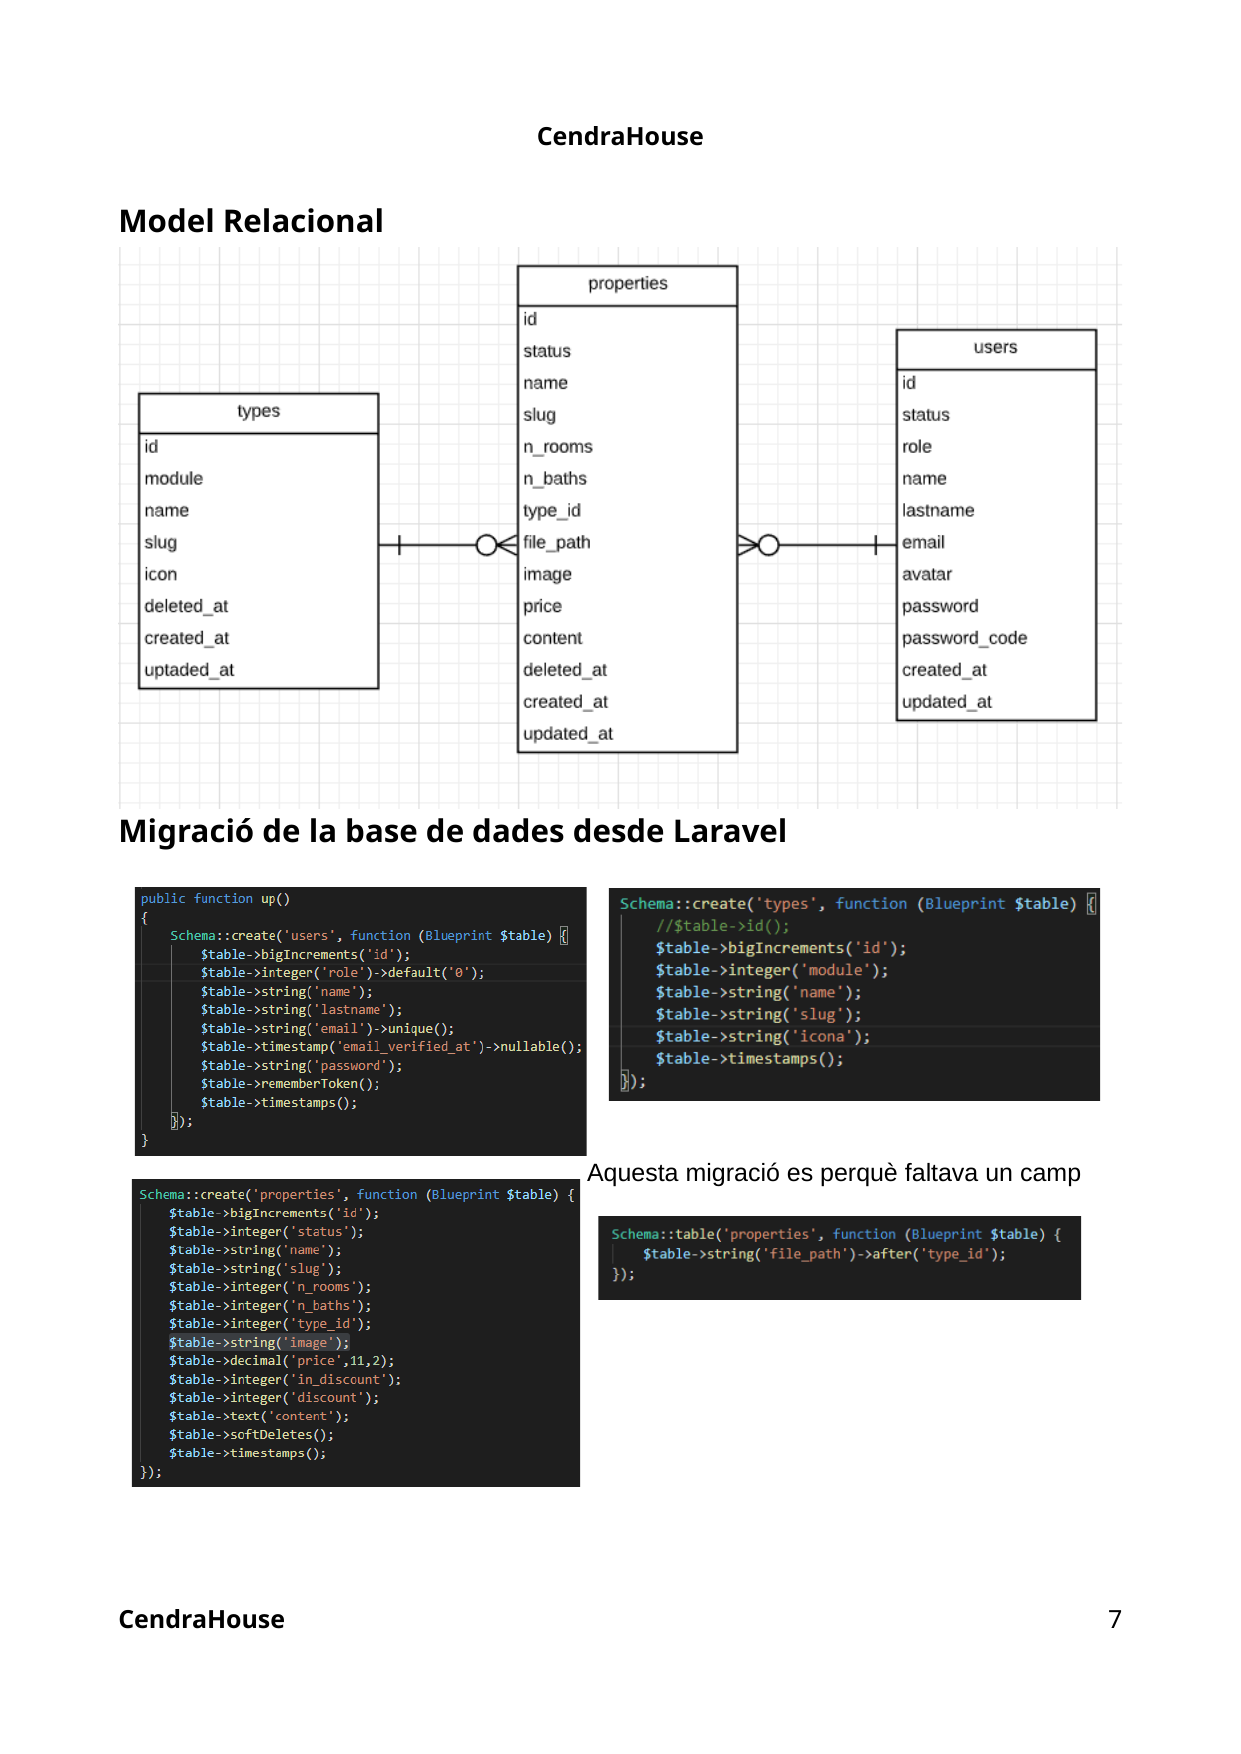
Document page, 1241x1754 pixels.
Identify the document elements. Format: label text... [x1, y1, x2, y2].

picture [134, 887, 587, 1156]
picture [131, 1179, 581, 1487]
subtitle Aquesta migració es perquè faltava un camp [118, 1150, 1122, 1190]
subtitle Migració de la base de dades desde Laravel [118, 809, 1122, 852]
picture [598, 1216, 1082, 1300]
picture [118, 247, 1123, 809]
subtitle Model Relacional [118, 199, 1122, 242]
picture [608, 888, 1100, 1101]
